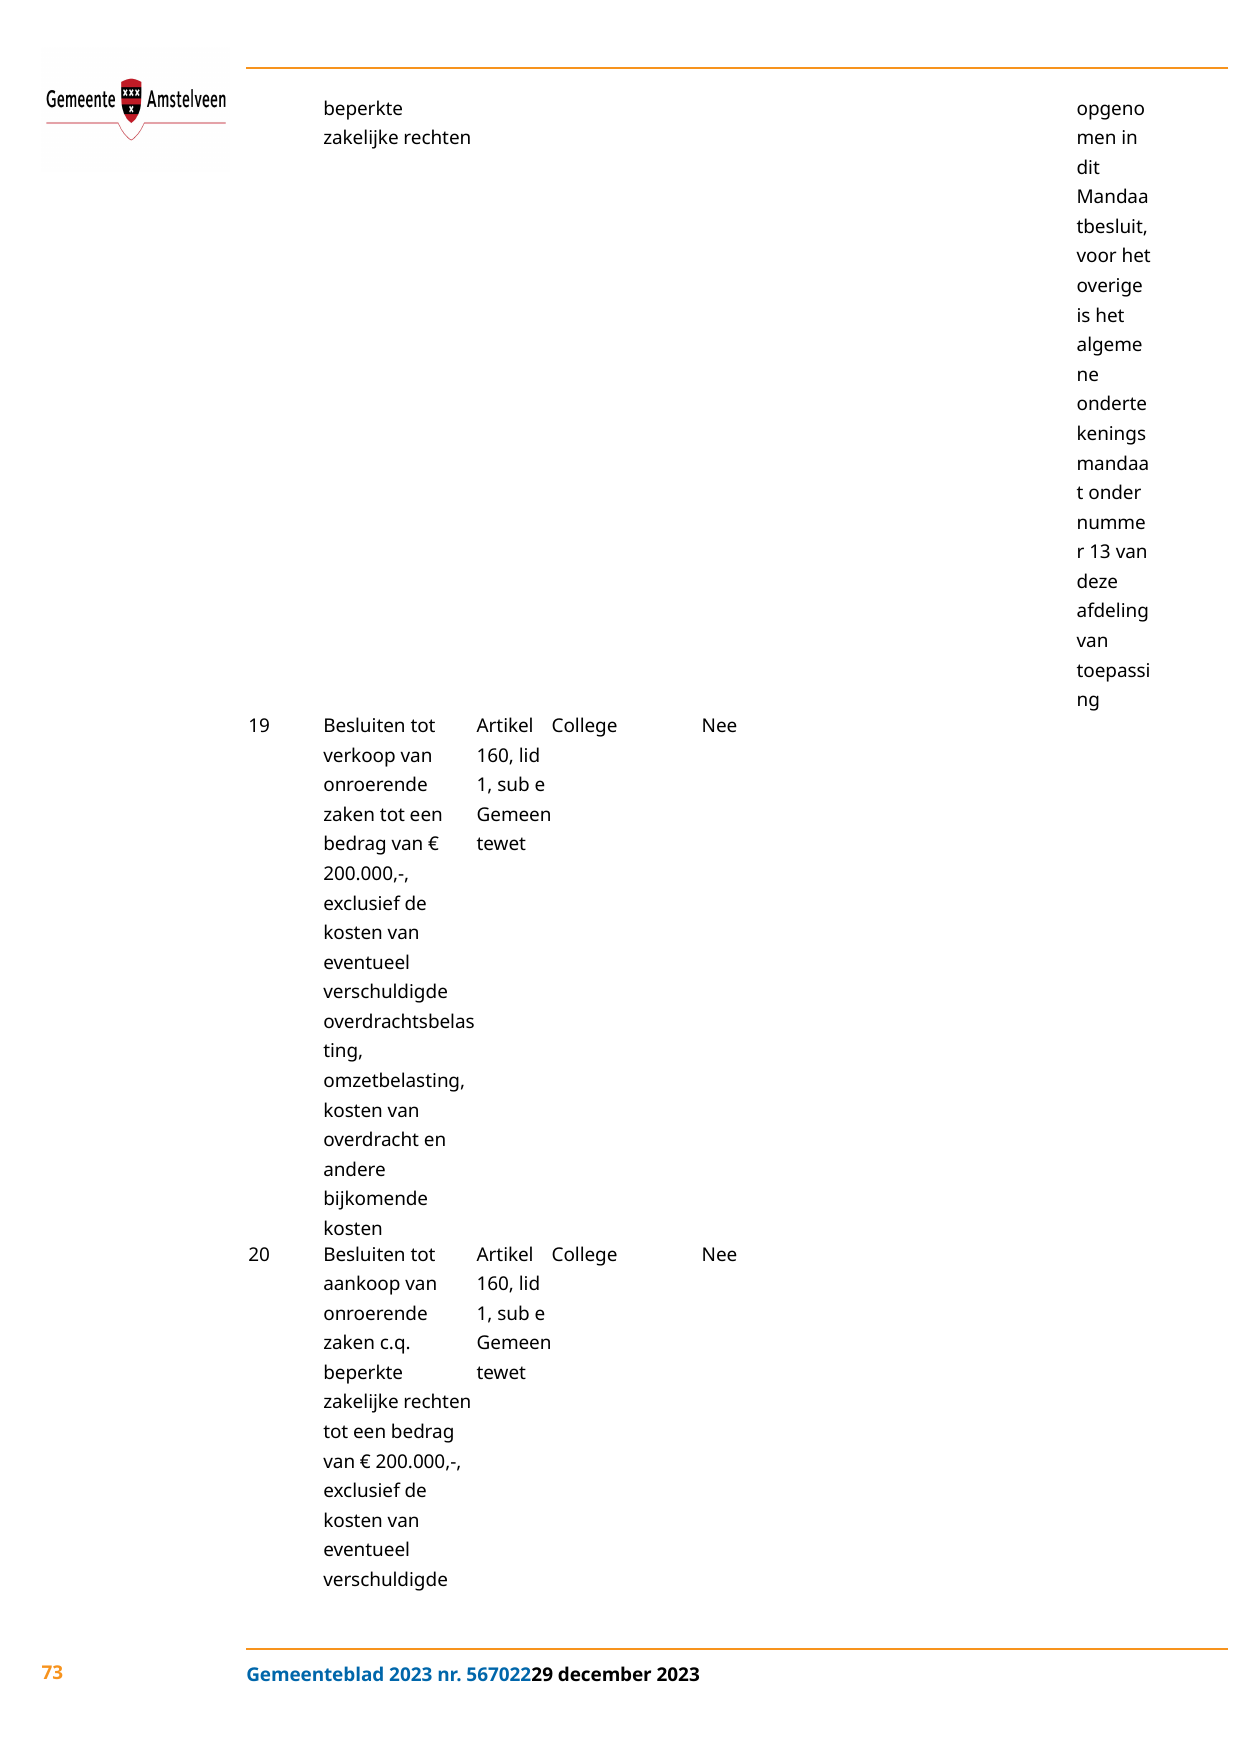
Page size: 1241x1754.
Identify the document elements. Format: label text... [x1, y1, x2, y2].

table_cell [1076, 712, 1152, 1241]
table_cell Besluiten tot aankoop van onroerende zaken c.q. beperkte zakelijke rechten tot een bedrag van € 200.000,-, exclusief de kosten van eventueel verschuldigde [323, 1241, 476, 1592]
table_cell Artikel 160, lid 1, sub e Gemeentewet [476, 1241, 551, 1592]
table_cell [701, 95, 851, 712]
table_cell beperkte zakelijke rechten [323, 95, 476, 712]
table_cell [851, 1241, 1076, 1592]
table_cell College [551, 712, 701, 1241]
table_cell Artikel 160, lid 1, sub e Gemeentewet [476, 712, 551, 1241]
picture [41, 47, 231, 172]
table_cell [1076, 1241, 1152, 1592]
table_cell opgenomen in dit Mandaatbesluit, voor het overige is het algemene ondertekeningsmandaat onder nummer 13 van deze afdeling van toepassing [1076, 95, 1152, 712]
table_cell Nee [701, 712, 851, 1241]
table_cell 20 [248, 1241, 323, 1592]
table_cell [551, 95, 701, 712]
table_cell Nee [701, 1241, 851, 1592]
table_cell [248, 95, 323, 712]
table_cell [851, 95, 1076, 712]
table_cell Besluiten tot verkoop van onroerende zaken tot een bedrag van € 200.000,-, exclusief de kosten van eventueel verschuldigde overdrachtsbelasting, omzetbelasting, kosten van overdracht en andere bijkomende kosten [323, 712, 476, 1241]
table_cell [851, 712, 1076, 1241]
table_cell College [551, 1241, 701, 1592]
table_cell 19 [248, 712, 323, 1241]
table_cell [476, 95, 551, 712]
